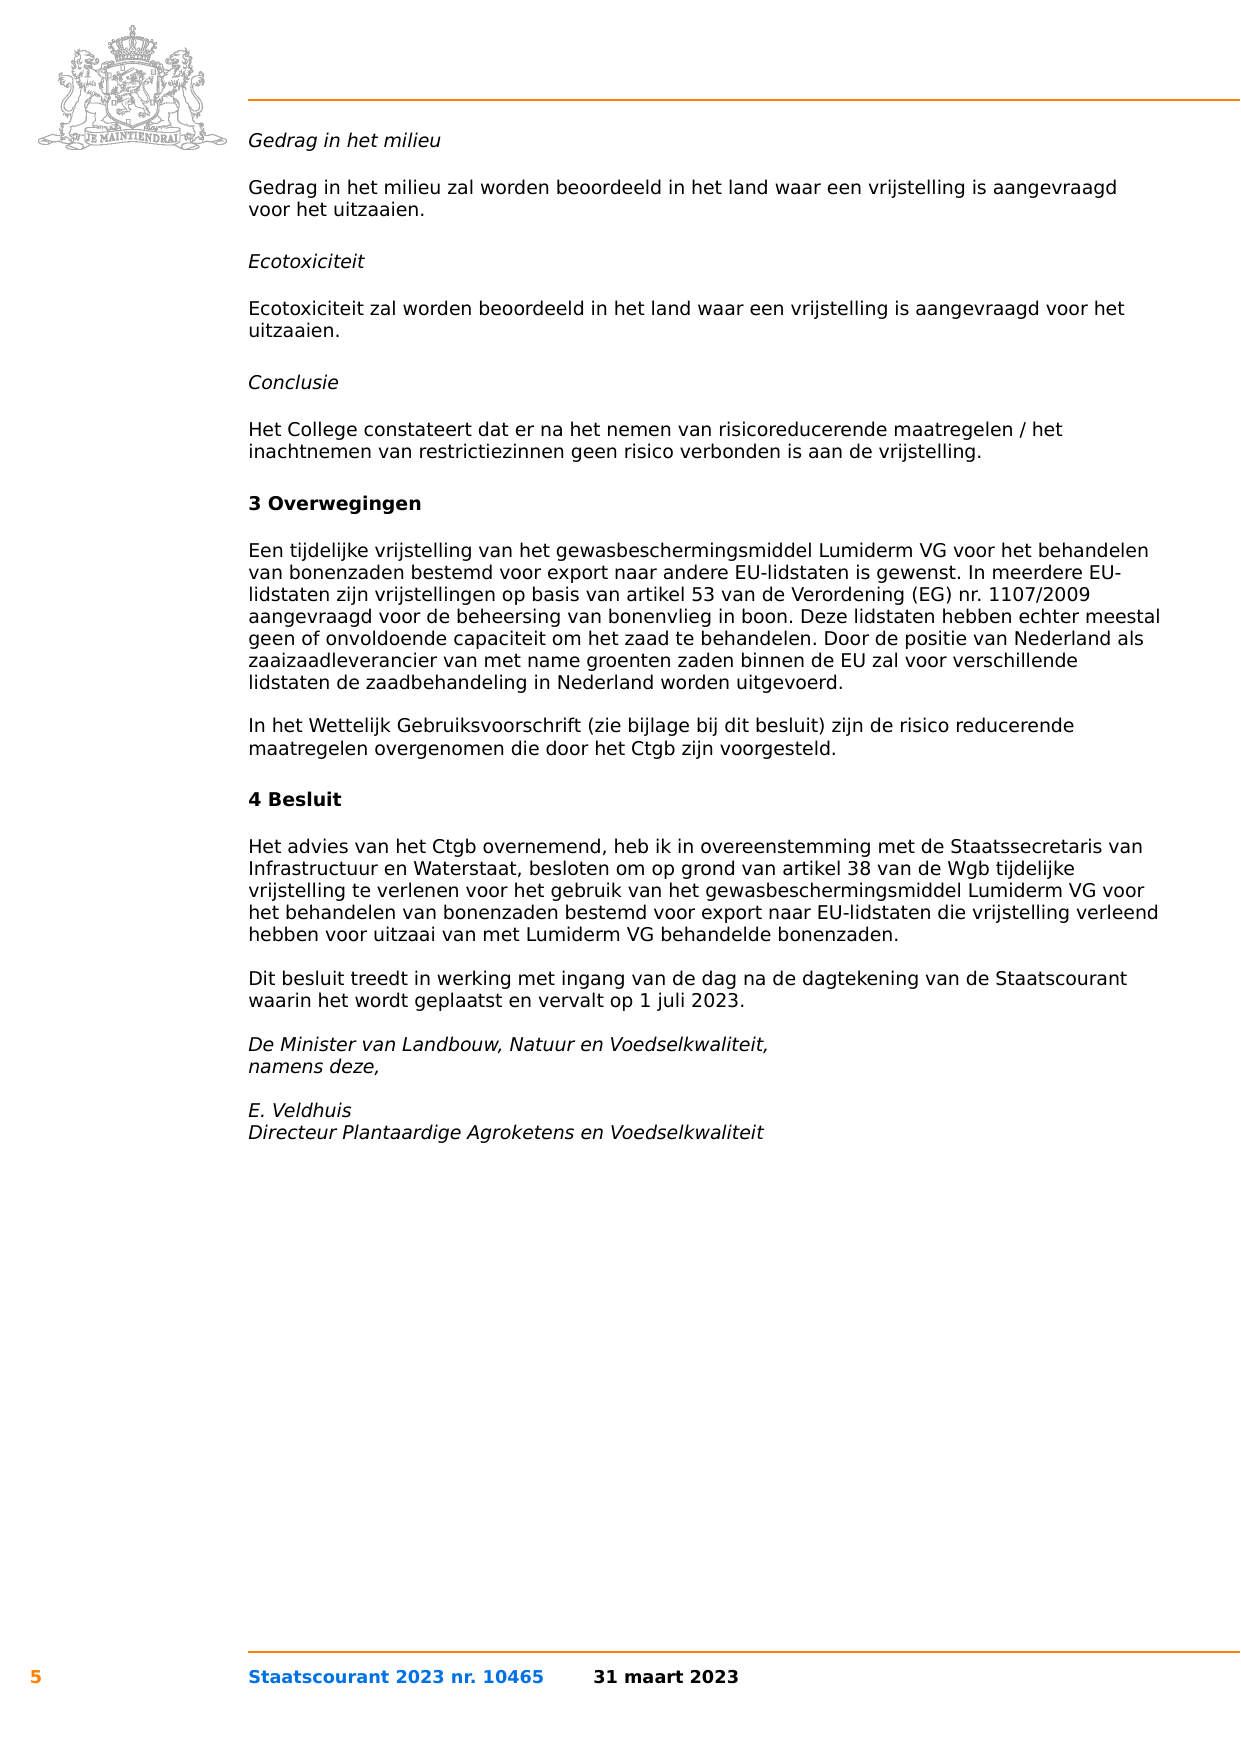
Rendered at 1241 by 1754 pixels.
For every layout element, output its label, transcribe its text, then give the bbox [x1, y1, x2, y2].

subtitle Ecotoxiciteit [248, 251, 1163, 273]
subtitle Gedrag in het milieu [248, 130, 1163, 152]
text In het Wettelijk Gebruiksvoorschrift (zie bijlage bij dit besluit) zijn de risico reducerende maatregelen overgenomen die door het Ctgb zijn voorgesteld. [248, 715, 1163, 759]
picture [38, 25, 227, 150]
text Ecotoxiciteit zal worden beoordeeld in het land waar een vrijstelling is aangevraagd voor het uitzaaien. [248, 298, 1163, 342]
text Het advies van het Ctgb overnemend, heb ik in overeenstemming met de Staatssecretaris van Infrastructuur en Waterstaat, besloten om op grond van artikel 38 van de Wgb tijdelijke vrijstelling te verlenen voor het gebruik van het gewasbeschermingsmiddel Lumiderm VG voor het behandelen van bonenzaden bestemd voor export naar EU-lidstaten die vrijstelling verleend hebben voor uitzaai van met Lumiderm VG behandelde bonenzaden. [248, 836, 1163, 946]
subtitle 4 Besluit [248, 789, 1163, 811]
text Gedrag in het milieu zal worden beoordeeld in het land waar een vrijstelling is aangevraagd voor het uitzaaien. [248, 177, 1163, 221]
subtitle 3 Overwegingen [248, 493, 1163, 515]
text Het College constateert dat er na het nemen van risicoreducerende maatregelen / het inachtnemen van restrictiezinnen geen risico verbonden is aan de vrijstelling. [248, 419, 1163, 463]
text De Minister van Landbouw, Natuur en Voedselkwaliteit, namens deze, E. Veldhuis Directeur Plantaardige Agroketens en Voedselkwaliteit [248, 1034, 1163, 1144]
text Een tijdelijke vrijstelling van het gewasbeschermingsmiddel Lumiderm VG voor het behandelen van bonenzaden bestemd voor export naar andere EU-lidstaten is gewenst. In meerdere EU-lidstaten zijn vrijstellingen op basis van artikel 53 van de Verordening (EG) nr. 1107/2009 aangevraagd voor de beheersing van bonenvlieg in boon. Deze lidstaten hebben echter meestal geen of onvoldoende capaciteit om het zaad te behandelen. Door de positie van Nederland als zaaizaadleverancier van met name groenten zaden binnen de EU zal voor verschillende lidstaten de zaadbehandeling in Nederland worden uitgevoerd. [248, 540, 1163, 693]
subtitle Conclusie [248, 372, 1163, 394]
text Dit besluit treedt in werking met ingang van de dag na de dagtekening van de Staatscourant waarin het wordt geplaatst en vervalt op 1 juli 2023. [248, 968, 1163, 1012]
